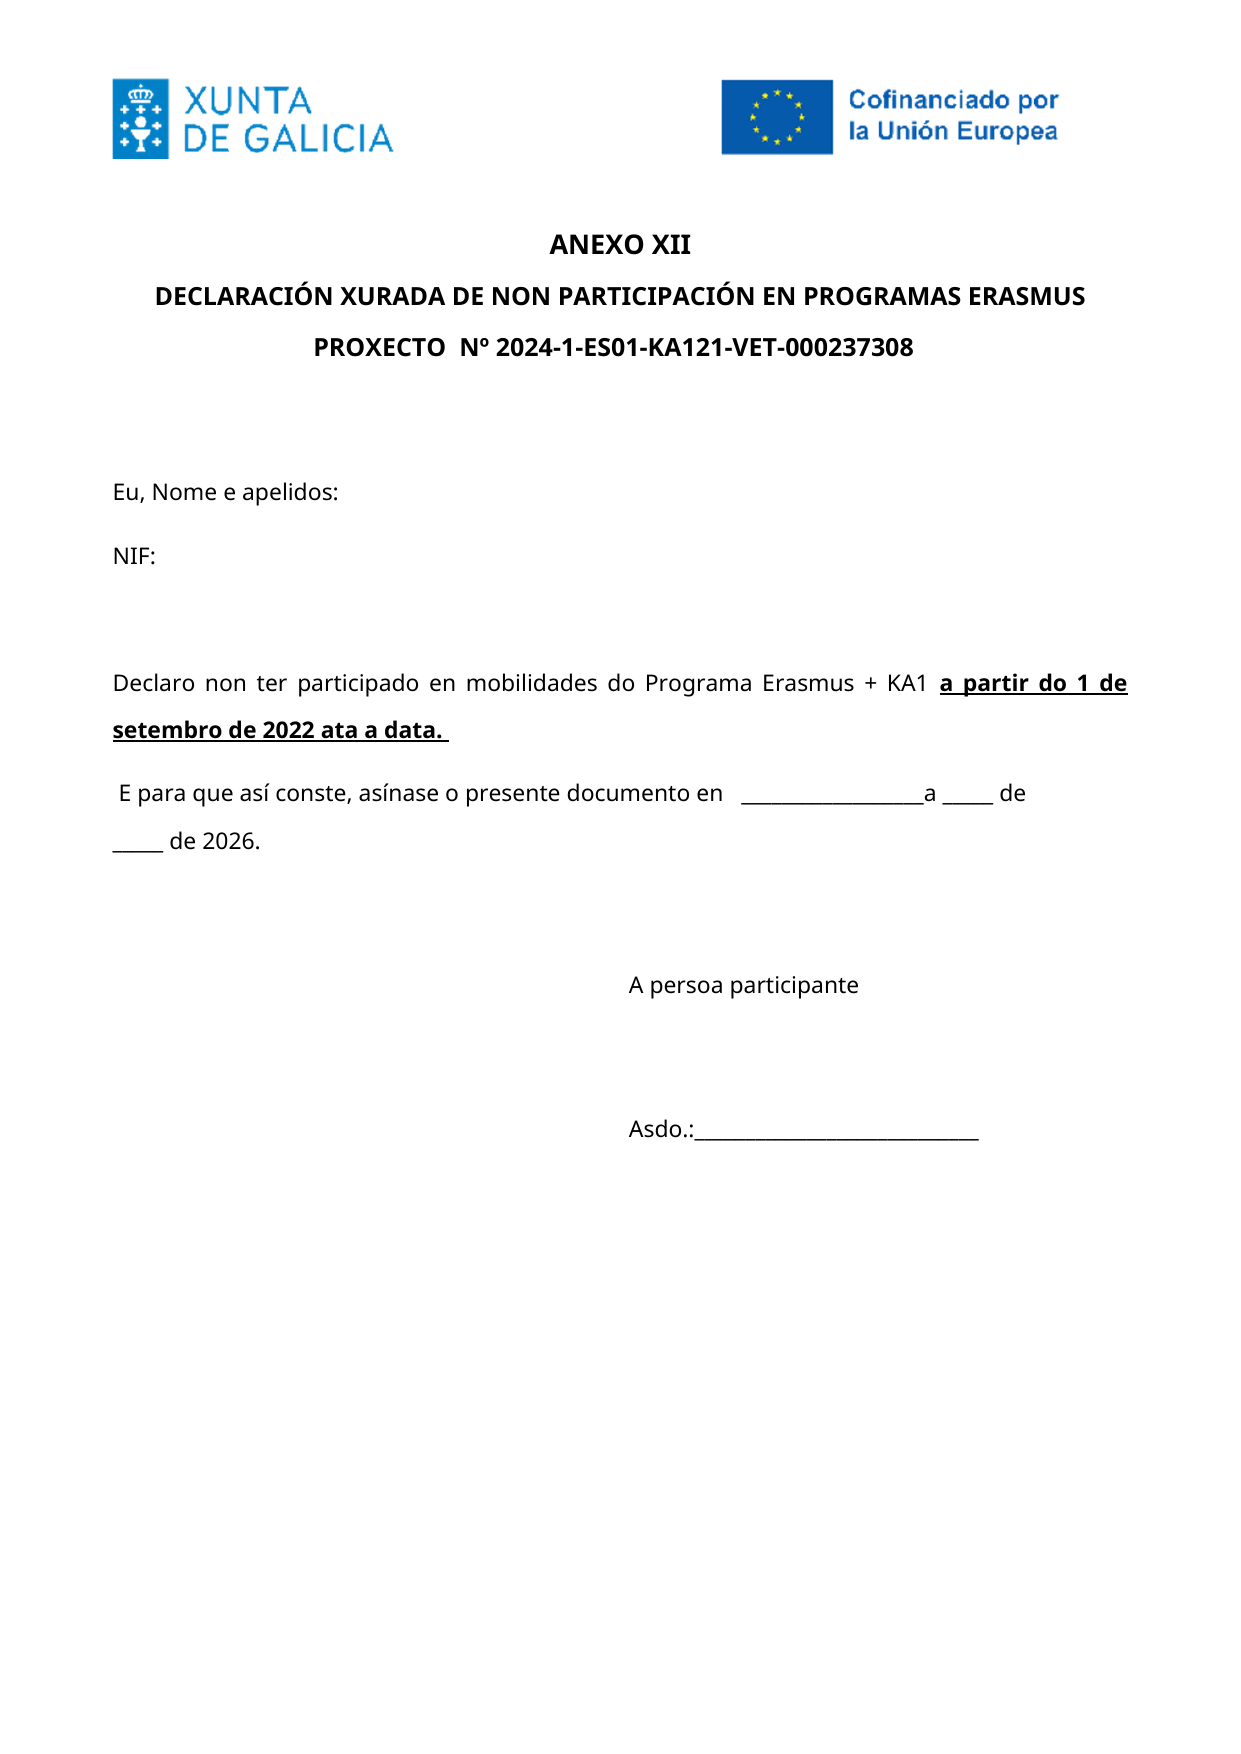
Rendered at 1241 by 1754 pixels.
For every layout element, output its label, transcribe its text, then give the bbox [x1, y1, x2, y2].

picture [151, 136, 162, 147]
picture [112, 74, 1117, 159]
text ANEXO XII [112, 225, 1128, 262]
picture [119, 105, 129, 115]
text _____ de 2026. [112, 825, 1128, 856]
picture [151, 105, 162, 115]
picture [151, 120, 163, 131]
picture [119, 137, 130, 146]
text NIF: [112, 540, 1128, 571]
text Declaro non ter participado en mobilidades do Programa Erasmus + KA1 a partir do 1 de setembro de 2022 ata a data. [112, 667, 1128, 745]
text Asdo.:____________________________ [112, 1113, 1128, 1144]
picture [128, 83, 153, 127]
picture [119, 121, 152, 153]
text DECLARACIÓN XURADA DE NON PARTICIPACIÓN EN PROGRAMAS ERASMUS [112, 279, 1128, 313]
text PROXECTO Nº 2024-1-ES01-KA121-VET-000237308 [112, 330, 1128, 364]
text A persoa participante [555, 969, 1128, 1000]
text E para que así conste, asínase o presente documento en __________________a _____ de [112, 777, 1128, 808]
text Eu, Nome e apelidos: [112, 476, 1128, 507]
